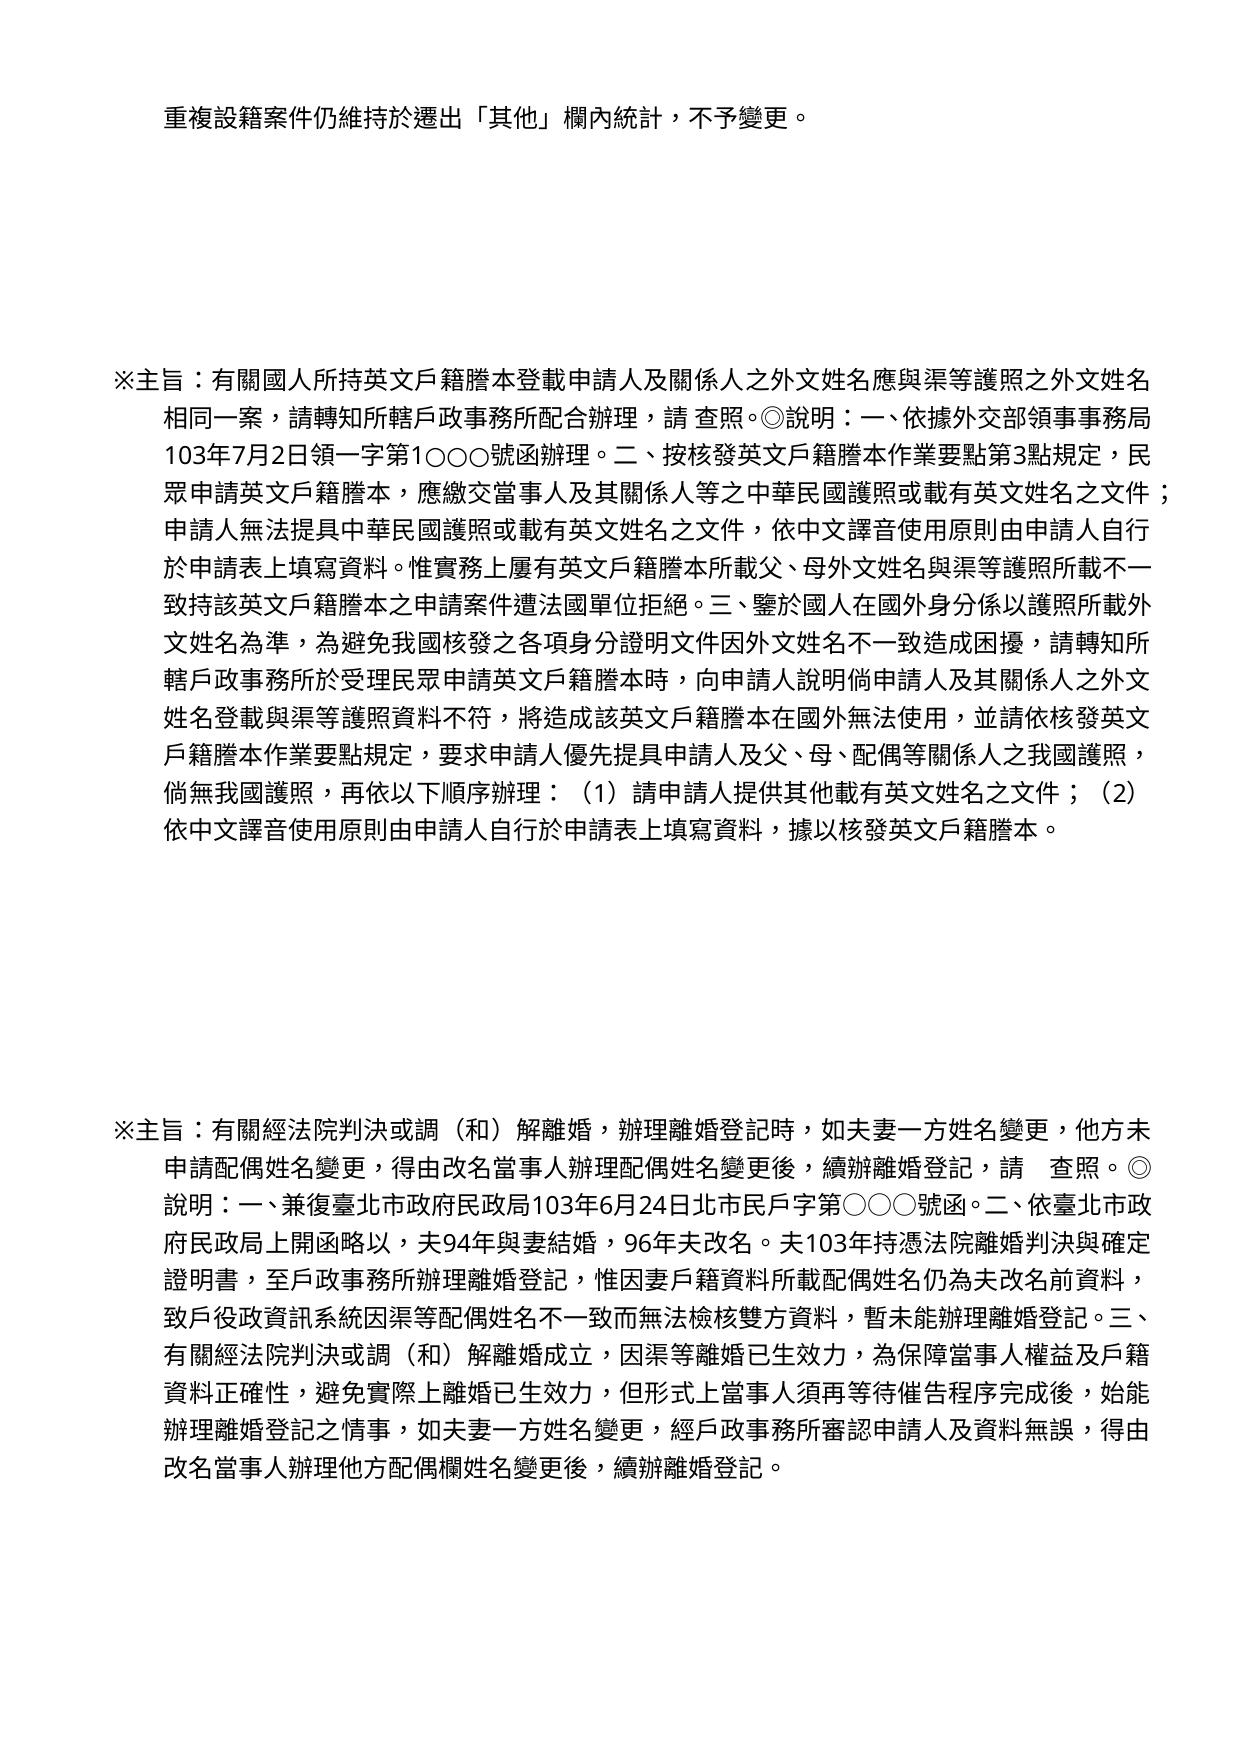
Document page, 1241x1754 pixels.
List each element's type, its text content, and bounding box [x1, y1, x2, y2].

text ※主旨：有關經法院判決或調（和）解離婚，辦理離婚登記時，如夫妻一方姓名變更，他方未申請配偶姓名變更，得由改名當事人辦理配偶姓名變更後，續辦離婚登記，請 查照。◎說明：一、兼復臺北市政府民政局103年6月24日北市民戶字第○○○號函。二、依臺北市政府民政局上開函略以，夫94年與妻結婚，96年夫改名。夫103年持憑法院離婚判決與確定證明書，至戶政事務所辦理離婚登記，惟因妻戶籍資料所載配偶姓名仍為夫改名前資料，致戶役政資訊系統因渠等配偶姓名不一致而無法檢核雙方資料，暫未能辦理離婚登記。三、有關經法院判決或調（和）解離婚成立，因渠等離婚已生效力，為保障當事人權益及戶籍資料正確性，避免實際上離婚已生效力，但形式上當事人須再等待催告程序完成後，始能辦理離婚登記之情事，如夫妻一方姓名變更，經戶政事務所審認申請人及資料無誤，得由改名當事人辦理他方配偶欄姓名變更後，續辦離婚登記。 [114, 1110, 1152, 1485]
text 重複設籍案件仍維持於遷出「其他」欄內統計，不予變更。 [114, 97, 1152, 135]
text ※主旨：有關國人所持英文戶籍謄本登載申請人及關係人之外文姓名應與渠等護照之外文姓名相同一案，請轉知所轄戶政事務所配合辦理，請 查照。◎說明：一、依據外交部領事事務局103年7月2日領一字第1○○○號函辦理。二、按核發英文戶籍謄本作業要點第3點規定，民眾申請英文戶籍謄本，應繳交當事人及其關係人等之中華民國護照或載有英文姓名之文件；申請人無法提具中華民國護照或載有英文姓名之文件，依中文譯音使用原則由申請人自行於申請表上填寫資料。惟實務上屢有英文戶籍謄本所載父、母外文姓名與渠等護照所載不一，致持該英文戶籍謄本之申請案件遭法國單位拒絕。三、鑒於國人在國外身分係以護照所載外文姓名為準，為避免我國核發之各項身分證明文件因外文姓名不一致造成困擾，請轉知所轄戶政事務所於受理民眾申請英文戶籍謄本時，向申請人說明倘申請人及其關係人之外文姓名登載與渠等護照資料不符，將造成該英文戶籍謄本在國外無法使用，並請依核發英文戶籍謄本作業要點規定，要求申請人優先提具申請人及父、母、配偶等關係人之我國護照，倘無我國護照，再依以下順序辦理：（1）請申請人提供其他載有英文姓名之文件；（2）依中文譯音使用原則由申請人自行於申請表上填寫資料，據以核發英文戶籍謄本。 [114, 360, 1152, 847]
